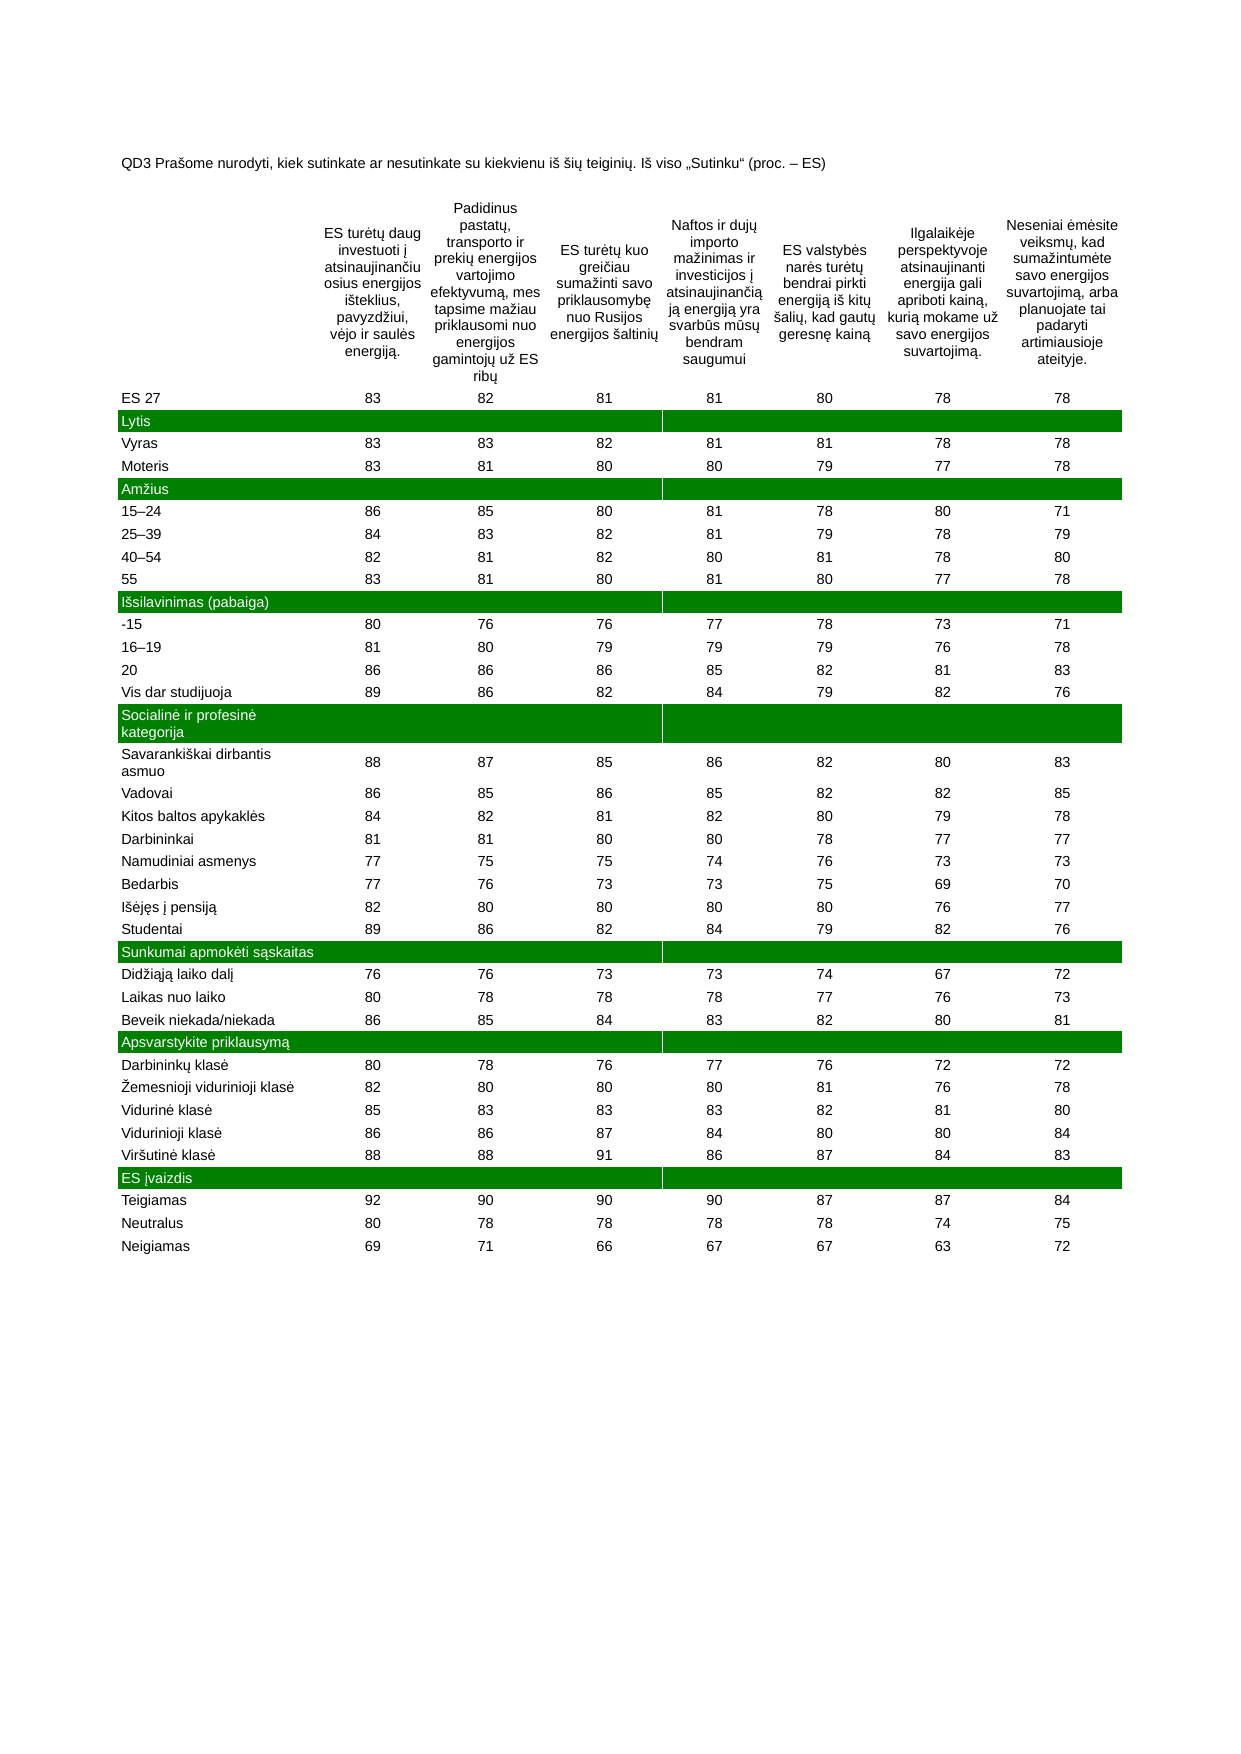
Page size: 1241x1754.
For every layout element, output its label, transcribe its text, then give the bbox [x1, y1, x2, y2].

table_cell Lytis [118, 410, 321, 432]
table_cell 79 [546, 636, 662, 658]
table_cell 74 [766, 963, 883, 986]
table_cell 80 [883, 743, 1002, 782]
table_cell 78 [766, 613, 883, 636]
table_cell Darbininkai [118, 828, 321, 850]
table_cell 80 [424, 895, 546, 918]
table_cell Neutralus [118, 1212, 321, 1234]
table_cell 83 [321, 432, 424, 455]
table_cell 86 [424, 681, 546, 703]
table_cell [1002, 704, 1122, 743]
table_cell Laikas nuo laiko [118, 986, 321, 1008]
table_cell [424, 1167, 546, 1189]
table_cell Namudiniai asmenys [118, 850, 321, 873]
table_cell 81 [663, 568, 766, 591]
table_cell Vadovai [118, 782, 321, 805]
table_cell [663, 1167, 766, 1189]
table_cell 90 [424, 1189, 546, 1212]
table_cell 85 [663, 782, 766, 805]
table_cell 71 [424, 1234, 546, 1257]
table_cell 89 [321, 918, 424, 941]
table_cell Teigiamas [118, 1189, 321, 1212]
table_cell 81 [663, 387, 766, 410]
table_cell 78 [883, 523, 1002, 545]
table_cell 78 [663, 986, 766, 1008]
table_cell 80 [546, 455, 662, 477]
table_cell [663, 591, 766, 613]
table_cell 82 [883, 782, 1002, 805]
table_cell 80 [766, 568, 883, 591]
table_cell 87 [546, 1121, 662, 1144]
table_cell [1002, 410, 1122, 432]
table_cell 89 [321, 681, 424, 703]
table_cell 78 [546, 986, 662, 1008]
table_cell Didžiąją laiko dalį [118, 963, 321, 986]
table_cell [883, 941, 1002, 963]
table_cell 78 [1002, 1076, 1122, 1099]
table_cell 76 [1002, 681, 1122, 703]
table_cell 86 [321, 658, 424, 681]
table_cell 84 [321, 523, 424, 545]
table_cell [766, 704, 883, 743]
table_cell 71 [1002, 500, 1122, 523]
table_cell 67 [766, 1234, 883, 1257]
table_cell Vyras [118, 432, 321, 455]
table_cell 81 [1002, 1008, 1122, 1031]
table_cell [424, 1031, 546, 1053]
table_cell 91 [546, 1144, 662, 1167]
table_cell Savarankiškai dirbantis asmuo [118, 743, 321, 782]
table_cell 80 [663, 895, 766, 918]
table_cell Vidurinė klasė [118, 1099, 321, 1121]
table_cell 80 [321, 986, 424, 1008]
table_cell 84 [663, 681, 766, 703]
table_cell 83 [546, 1099, 662, 1121]
table_cell 79 [766, 681, 883, 703]
table_cell [663, 1031, 766, 1053]
table_cell 67 [883, 963, 1002, 986]
table_cell 82 [883, 918, 1002, 941]
table_cell [883, 478, 1002, 500]
table_cell 84 [1002, 1189, 1122, 1212]
table_cell 84 [546, 1008, 662, 1031]
table_cell [424, 591, 546, 613]
table_cell 83 [424, 523, 546, 545]
table_cell 77 [663, 1054, 766, 1076]
table_cell 80 [766, 387, 883, 410]
table_cell 78 [1002, 805, 1122, 827]
table_cell 77 [1002, 828, 1122, 850]
table_cell 86 [321, 782, 424, 805]
table_cell 81 [883, 1099, 1002, 1121]
table_cell [321, 1031, 424, 1053]
table_cell 80 [766, 1121, 883, 1144]
table_cell 73 [883, 850, 1002, 873]
table_cell 72 [1002, 1054, 1122, 1076]
table_cell 55 [118, 568, 321, 591]
table_cell Naftos ir dujų importo mažinimas ir investicijos į atsinaujinančiąją energiją yra svarbūs mūsų bendram saugumui [663, 197, 766, 387]
table_cell [883, 704, 1002, 743]
table_cell [766, 591, 883, 613]
table_cell [546, 941, 662, 963]
table_cell Studentai [118, 918, 321, 941]
table_cell 82 [321, 895, 424, 918]
table_cell 80 [883, 1008, 1002, 1031]
table_cell 84 [321, 805, 424, 827]
table_cell 80 [766, 895, 883, 918]
table_cell [766, 1031, 883, 1053]
table_cell Išėjęs į pensiją [118, 895, 321, 918]
table_cell 90 [663, 1189, 766, 1212]
table_cell 83 [424, 432, 546, 455]
table_cell 85 [663, 658, 766, 681]
table_cell 78 [1002, 636, 1122, 658]
table_cell 81 [424, 568, 546, 591]
table_cell 85 [424, 782, 546, 805]
table_cell 80 [883, 500, 1002, 523]
table_cell 79 [766, 455, 883, 477]
table_cell Kitos baltos apykaklės [118, 805, 321, 827]
table_cell 87 [766, 1189, 883, 1212]
table_cell 84 [663, 918, 766, 941]
table_cell 87 [424, 743, 546, 782]
table_cell 88 [321, 743, 424, 782]
table_cell [883, 591, 1002, 613]
table_cell [663, 410, 766, 432]
table_cell 82 [424, 387, 546, 410]
table_cell 83 [321, 568, 424, 591]
table_cell 77 [321, 850, 424, 873]
table_cell 80 [546, 568, 662, 591]
table_cell 76 [883, 895, 1002, 918]
table_cell 78 [1002, 568, 1122, 591]
table_cell 73 [663, 963, 766, 986]
table_cell 87 [883, 1189, 1002, 1212]
table_cell ES turėtų daug investuoti į atsinaujinančiuosius energijos išteklius, pavyzdžiui, vėjo ir saulės energiją. [321, 197, 424, 387]
table_cell [546, 1031, 662, 1053]
table_cell [663, 174, 766, 197]
table_cell [321, 941, 424, 963]
table_cell Apsvarstykite priklausymą [118, 1031, 321, 1053]
table_cell 80 [546, 895, 662, 918]
table_cell 84 [883, 1144, 1002, 1167]
table_cell -15 [118, 613, 321, 636]
table_cell 82 [766, 1099, 883, 1121]
table_cell ES įvaizdis [118, 1167, 321, 1189]
table_cell Moteris [118, 455, 321, 477]
table_cell [883, 174, 1002, 197]
table_cell 82 [546, 523, 662, 545]
table_cell 80 [663, 1076, 766, 1099]
table_cell [766, 941, 883, 963]
table_cell 83 [663, 1008, 766, 1031]
table_cell 75 [766, 873, 883, 895]
table_cell 77 [883, 828, 1002, 850]
table_cell 86 [321, 1121, 424, 1144]
table_cell [1002, 1031, 1122, 1053]
table_cell 77 [321, 873, 424, 895]
table_cell [321, 174, 424, 197]
table_cell 20 [118, 658, 321, 681]
table_cell 75 [424, 850, 546, 873]
table_cell Žemesnioji vidurinioji klasė [118, 1076, 321, 1099]
table_cell 76 [766, 850, 883, 873]
table_cell 72 [1002, 963, 1122, 986]
table_cell [1002, 941, 1122, 963]
table_cell 80 [766, 805, 883, 827]
table_cell [883, 1167, 1002, 1189]
table_cell 83 [1002, 743, 1122, 782]
table_cell 82 [766, 782, 883, 805]
table_cell 81 [663, 523, 766, 545]
table_cell 80 [546, 1076, 662, 1099]
table_cell [424, 941, 546, 963]
table_cell 77 [663, 613, 766, 636]
table_cell [546, 174, 662, 197]
table_cell 76 [321, 963, 424, 986]
table_cell 83 [321, 387, 424, 410]
table_cell 69 [321, 1234, 424, 1257]
table_cell 79 [883, 805, 1002, 827]
table_cell 81 [546, 387, 662, 410]
table_cell 78 [424, 1054, 546, 1076]
table_cell ES valstybės narės turėtų bendrai pirkti energiją iš kitų šalių, kad gautų geresnę kainą [766, 197, 883, 387]
table_cell 85 [424, 1008, 546, 1031]
table_cell [766, 478, 883, 500]
table_cell [766, 410, 883, 432]
table_cell 80 [663, 545, 766, 568]
table_cell 78 [883, 545, 1002, 568]
table_cell 85 [424, 500, 546, 523]
table_cell Darbininkų klasė [118, 1054, 321, 1076]
table_cell 84 [1002, 1121, 1122, 1144]
table_cell 80 [546, 500, 662, 523]
table_cell [321, 478, 424, 500]
table_cell 83 [663, 1099, 766, 1121]
table_cell 82 [766, 1008, 883, 1031]
table_cell 76 [766, 1054, 883, 1076]
table_cell 86 [546, 782, 662, 805]
table_cell 82 [766, 658, 883, 681]
table_cell 80 [1002, 545, 1122, 568]
table_cell 76 [883, 986, 1002, 1008]
table_cell 79 [766, 523, 883, 545]
table_cell 90 [546, 1189, 662, 1212]
table_cell 78 [1002, 387, 1122, 410]
table_cell 82 [663, 805, 766, 827]
table_cell 79 [766, 918, 883, 941]
table_cell 83 [1002, 1144, 1122, 1167]
table_cell 76 [883, 1076, 1002, 1099]
table_cell 79 [1002, 523, 1122, 545]
table_cell 81 [766, 432, 883, 455]
table_cell 82 [766, 743, 883, 782]
table_cell Sunkumai apmokėti sąskaitas [118, 941, 321, 963]
table_cell 72 [883, 1054, 1002, 1076]
table_cell ES turėtų kuo greičiau sumažinti savo priklausomybę nuo Rusijos energijos šaltinių [546, 197, 662, 387]
table_cell [1002, 1167, 1122, 1189]
table_cell 76 [546, 1054, 662, 1076]
table_cell 86 [546, 658, 662, 681]
table_cell [321, 704, 424, 743]
table_cell [663, 704, 766, 743]
table_cell 86 [663, 743, 766, 782]
table_cell 80 [321, 613, 424, 636]
table_cell 83 [1002, 658, 1122, 681]
table_cell 78 [546, 1212, 662, 1234]
table_cell 79 [766, 636, 883, 658]
table_cell [546, 478, 662, 500]
table_cell [321, 591, 424, 613]
table_cell 81 [424, 545, 546, 568]
table_cell [1002, 478, 1122, 500]
table_cell 67 [663, 1234, 766, 1257]
table_cell 82 [321, 545, 424, 568]
table_cell 81 [766, 1076, 883, 1099]
table_cell [1002, 174, 1122, 197]
table_cell 40–54 [118, 545, 321, 568]
table_cell 63 [883, 1234, 1002, 1257]
table_cell Bedarbis [118, 873, 321, 895]
table_cell 88 [321, 1144, 424, 1167]
table_cell [883, 1031, 1002, 1053]
table_cell 78 [1002, 432, 1122, 455]
table_cell [424, 174, 546, 197]
table_cell 85 [1002, 782, 1122, 805]
table_cell 78 [883, 432, 1002, 455]
table_cell 25–39 [118, 523, 321, 545]
table_cell 82 [546, 918, 662, 941]
table_cell 80 [883, 1121, 1002, 1144]
table_cell 86 [424, 918, 546, 941]
table_cell 78 [424, 986, 546, 1008]
table_cell 86 [663, 1144, 766, 1167]
table_cell [546, 1167, 662, 1189]
table_cell 69 [883, 873, 1002, 895]
table_cell Išsilavinimas (pabaiga) [118, 591, 321, 613]
table_cell Padidinus pastatų, transporto ir prekių energijos vartojimo efektyvumą, mes tapsime mažiau priklausomi nuo energijos gamintojų už ES ribų [424, 197, 546, 387]
table_cell [546, 704, 662, 743]
table_cell [321, 410, 424, 432]
table_cell [766, 1167, 883, 1189]
table_cell 87 [766, 1144, 883, 1167]
table_cell 86 [321, 500, 424, 523]
table_cell 73 [546, 963, 662, 986]
table_cell 72 [1002, 1234, 1122, 1257]
table_cell 81 [546, 805, 662, 827]
table_cell 75 [1002, 1212, 1122, 1234]
table_cell 86 [424, 1121, 546, 1144]
table_cell 78 [766, 500, 883, 523]
table_cell 73 [1002, 986, 1122, 1008]
table_cell 80 [321, 1212, 424, 1234]
table_cell 76 [546, 613, 662, 636]
table_cell 81 [424, 455, 546, 477]
table_cell [546, 591, 662, 613]
table_cell 75 [546, 850, 662, 873]
table_cell [424, 478, 546, 500]
table_cell [1002, 591, 1122, 613]
table_cell [883, 410, 1002, 432]
table_cell 77 [1002, 895, 1122, 918]
table_cell 76 [883, 636, 1002, 658]
table_cell 71 [1002, 613, 1122, 636]
table_cell Viršutinė klasė [118, 1144, 321, 1167]
table_cell 80 [663, 455, 766, 477]
table_cell 82 [424, 805, 546, 827]
table_cell 79 [663, 636, 766, 658]
table_cell 81 [766, 545, 883, 568]
table_cell [766, 174, 883, 197]
table_cell 80 [424, 1076, 546, 1099]
table_cell Ilgalaikėje perspektyvoje atsinaujinanti energija gali apriboti kainą, kurią mokame už savo energijos suvartojimą. [883, 197, 1002, 387]
table_cell Neseniai ėmėsite veiksmų, kad sumažintumėte savo energijos suvartojimą, arba planuojate tai padaryti artimiausioje ateityje. [1002, 197, 1122, 387]
table_cell 78 [883, 387, 1002, 410]
table_cell 78 [1002, 455, 1122, 477]
table_cell 74 [883, 1212, 1002, 1234]
table_cell [663, 478, 766, 500]
table_cell Neigiamas [118, 1234, 321, 1257]
table_cell 73 [663, 873, 766, 895]
table_cell [118, 197, 321, 387]
table_cell 73 [1002, 850, 1122, 873]
table_cell 70 [1002, 873, 1122, 895]
table_cell 82 [321, 1076, 424, 1099]
table_cell 78 [766, 1212, 883, 1234]
table_cell 81 [663, 500, 766, 523]
table_cell 82 [546, 681, 662, 703]
table_cell 92 [321, 1189, 424, 1212]
table_cell 85 [546, 743, 662, 782]
table_cell [546, 410, 662, 432]
table_cell 77 [883, 568, 1002, 591]
table_cell 76 [424, 613, 546, 636]
table_cell 15–24 [118, 500, 321, 523]
table_cell 83 [424, 1099, 546, 1121]
table_cell 82 [883, 681, 1002, 703]
table_cell 76 [424, 963, 546, 986]
table_cell [424, 410, 546, 432]
table_cell 81 [321, 828, 424, 850]
table_cell 80 [424, 636, 546, 658]
table_cell 78 [424, 1212, 546, 1234]
table_cell 80 [321, 1054, 424, 1076]
table_cell 80 [663, 828, 766, 850]
table_cell 73 [883, 613, 1002, 636]
table_cell 76 [1002, 918, 1122, 941]
table_cell Vis dar studijuoja [118, 681, 321, 703]
table_cell Amžius [118, 478, 321, 500]
table_cell 78 [766, 828, 883, 850]
table_cell 81 [663, 432, 766, 455]
table_cell 83 [321, 455, 424, 477]
table_cell 88 [424, 1144, 546, 1167]
table_cell Beveik niekada/niekada [118, 1008, 321, 1031]
table_cell 74 [663, 850, 766, 873]
table_cell [663, 941, 766, 963]
table_cell [118, 174, 321, 197]
table_cell 66 [546, 1234, 662, 1257]
table_cell 86 [424, 658, 546, 681]
table_cell 77 [766, 986, 883, 1008]
table_header QD3 Prašome nurodyti, kiek sutinkate ar nesutinkate su kiekvienu iš šių teiginių. Iš viso „Sutinku“ (proc. – ES) [118, 152, 1122, 174]
table_cell 85 [321, 1099, 424, 1121]
table_cell 73 [546, 873, 662, 895]
table_cell 86 [321, 1008, 424, 1031]
table_cell 84 [663, 1121, 766, 1144]
table_cell [424, 704, 546, 743]
table_cell 78 [663, 1212, 766, 1234]
table_cell 77 [883, 455, 1002, 477]
table_cell 81 [883, 658, 1002, 681]
table_cell Socialinė ir profesinė kategorija [118, 704, 321, 743]
table_cell 80 [546, 828, 662, 850]
table_cell 81 [424, 828, 546, 850]
table_cell 80 [1002, 1099, 1122, 1121]
table_cell Vidurinioji klasė [118, 1121, 321, 1144]
table_cell 16–19 [118, 636, 321, 658]
table_cell 82 [546, 432, 662, 455]
table_cell [321, 1167, 424, 1189]
table_cell ES 27 [118, 387, 321, 410]
table_cell 81 [321, 636, 424, 658]
table_cell 76 [424, 873, 546, 895]
table_cell 82 [546, 545, 662, 568]
